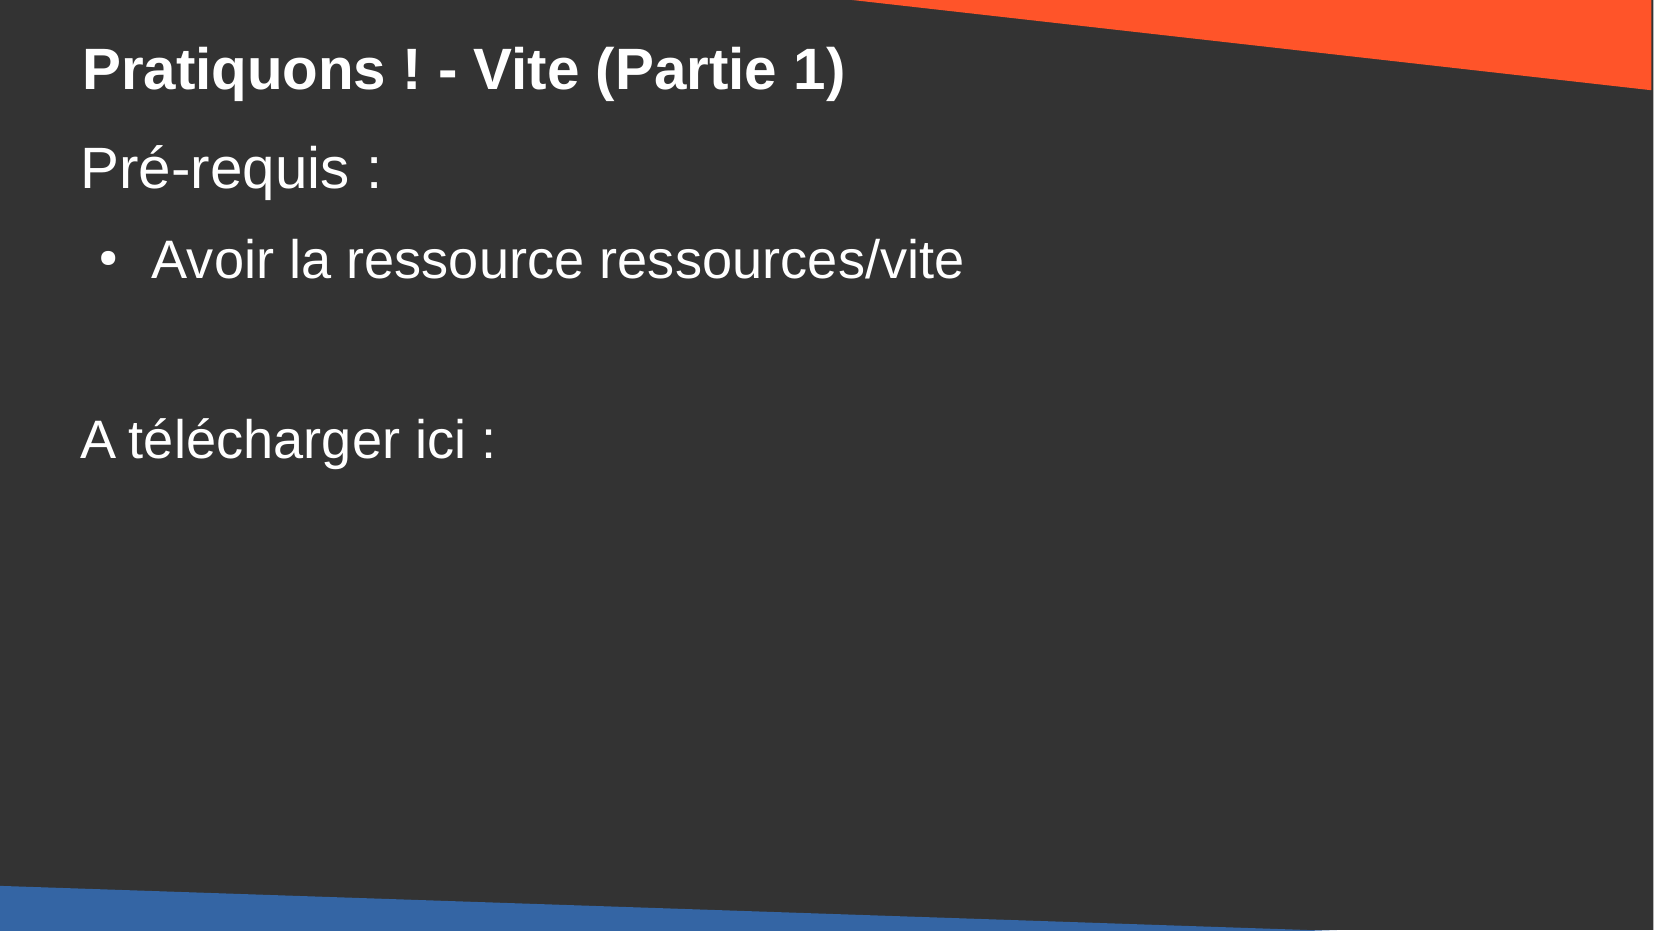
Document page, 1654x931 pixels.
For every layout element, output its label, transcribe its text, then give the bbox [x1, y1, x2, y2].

text_box [0, 885, 1337, 931]
title Pratiquons ! - Vite (Partie 1) [82, 37, 1571, 114]
list Pré-requis : Avoir la ressource ressources/vite A télécharger ici : [80, 135, 1620, 721]
text_box [852, 0, 1652, 91]
